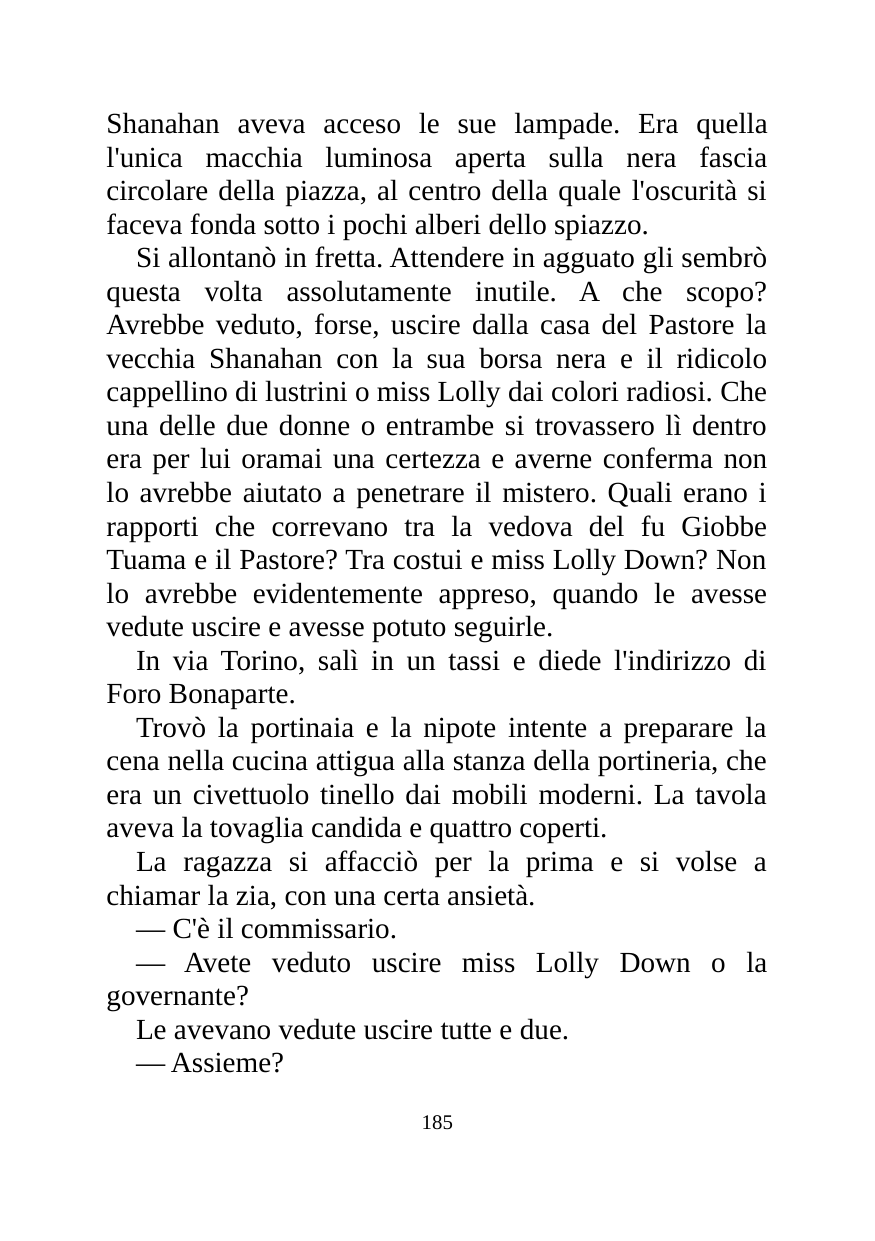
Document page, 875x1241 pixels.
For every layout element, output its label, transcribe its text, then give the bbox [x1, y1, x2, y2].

text — C'è il commissario. [106, 911, 768, 945]
text Shanahan aveva acceso le sue lampade. Era quella l'unica macchia luminosa aperta sulla nera fascia circolare della piazza, al centro della quale l'oscurità si faceva fonda sotto i pochi alberi dello spiazzo. [106, 106, 768, 240]
text Le avevano vedute uscire tutte e due. [106, 1012, 768, 1045]
text La ragazza si affacciò per la prima e si volse a chiamar la zia, con una certa ansietà. [106, 844, 768, 911]
text Trovò la portinaia e la nipote intente a preparare la cena nella cucina attigua alla stanza della portineria, che era un civettuolo tinello dai mobili moderni. La tavola aveva la tovaglia candida e quattro coperti. [106, 710, 768, 844]
text In via Torino, salì in un tassi e diede l'indirizzo di Foro Bonaparte. [106, 643, 768, 710]
text Si allontanò in fretta. Attendere in agguato gli sembrò questa volta assolutamente inutile. A che scopo? Avrebbe veduto, forse, uscire dalla casa del Pastore la vecchia Shanahan con la sua borsa nera e il ridicolo cappellino di lustrini o miss Lolly dai colori radiosi. Che una delle due donne o entrambe si trovassero lì dentro era per lui oramai una certezza e averne conferma non lo avrebbe aiutato a penetrare il mistero. Quali erano i rapporti che correvano tra la vedova del fu Giobbe Tuama e il Pastore? Tra costui e miss Lolly Down? Non lo avrebbe evidentemente appreso, quando le avesse vedute uscire e avesse potuto seguirle. [106, 240, 768, 643]
text — Assieme? [106, 1045, 768, 1079]
text — Avete veduto uscire miss Lolly Down o la governante? [106, 945, 768, 1012]
